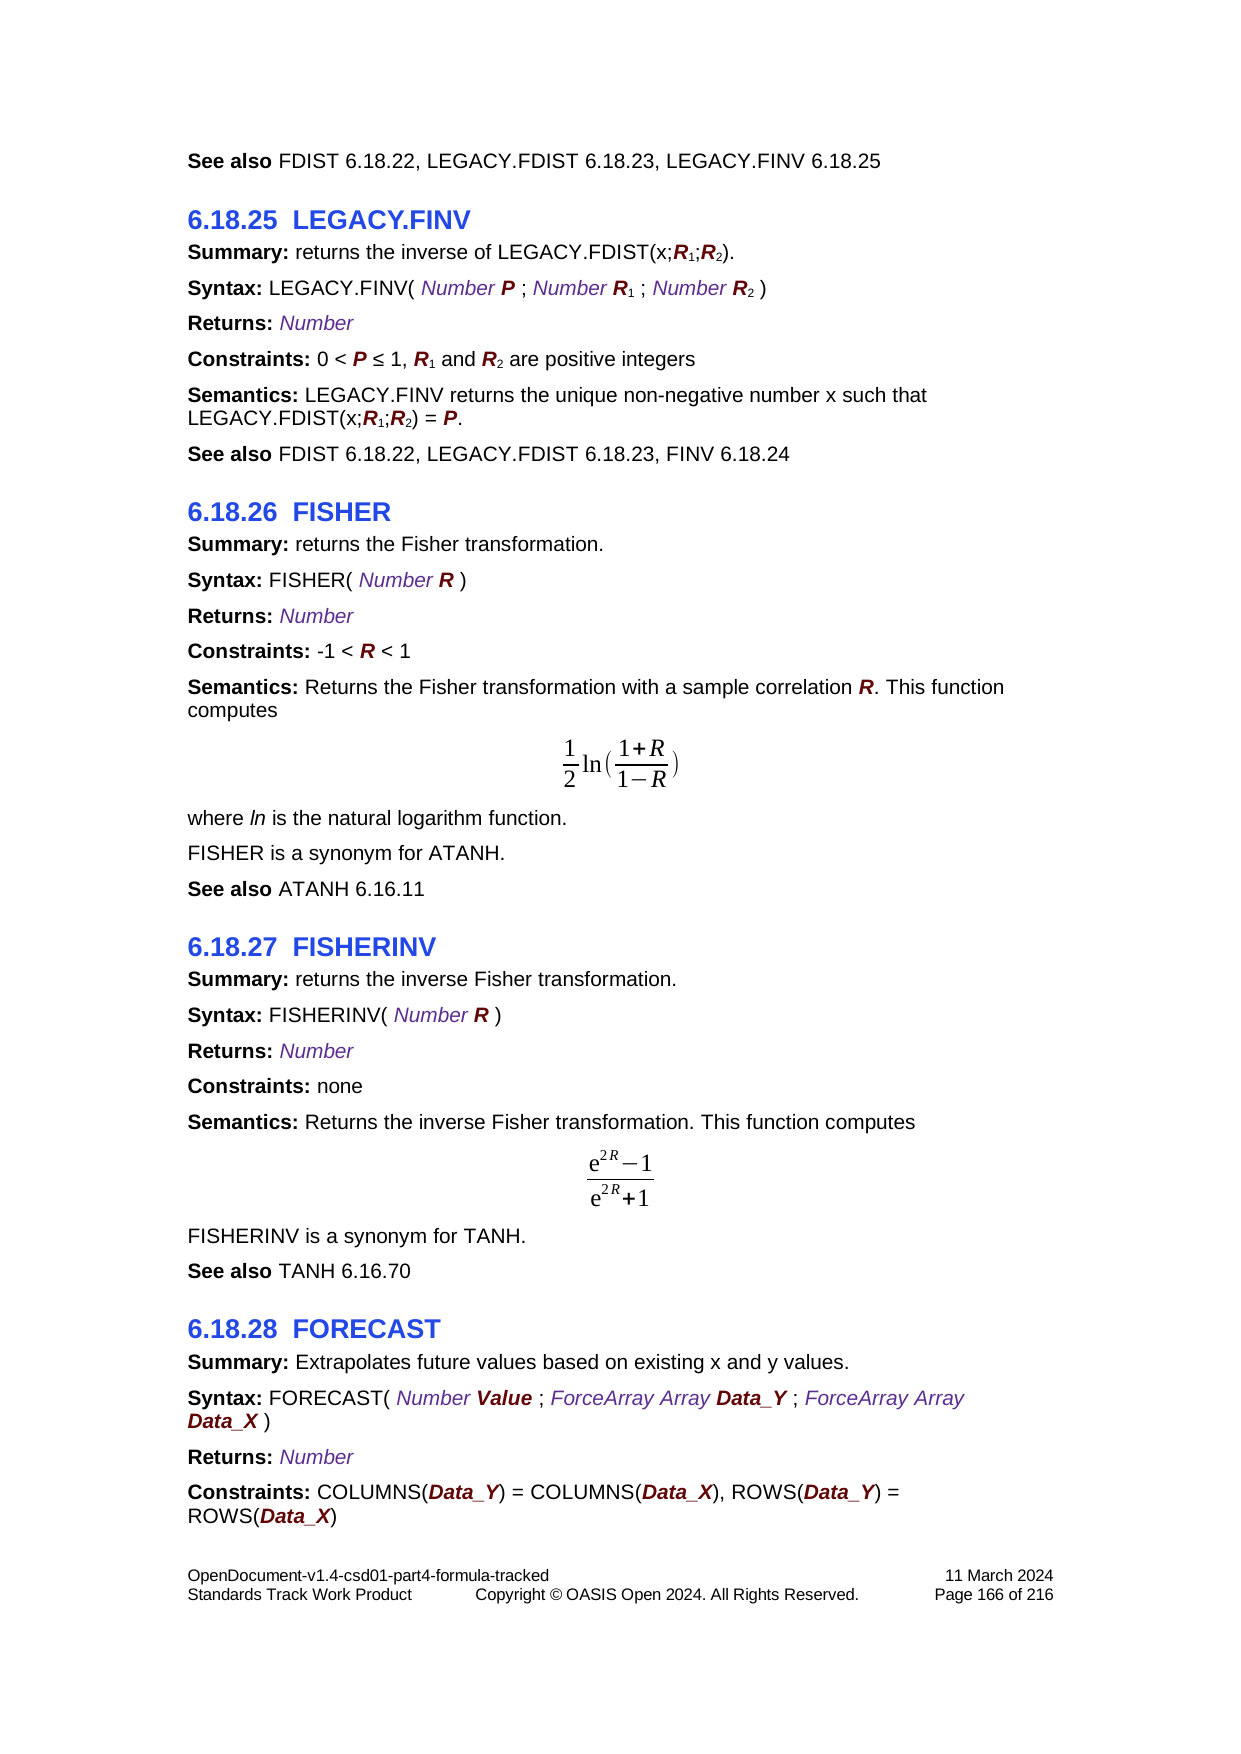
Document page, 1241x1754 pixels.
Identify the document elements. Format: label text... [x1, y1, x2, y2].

text where ln is the natural logarithm function. [187, 806, 1053, 829]
text See also FDIST 6.18.22, LEGACY.FDIST 6.18.23, LEGACY.FINV 6.18.25 [187, 150, 1053, 173]
text Semantics: LEGACY.FINV returns the unique non-negative number x such that LEGACY.FDIST(x;R1;R2) = P. [187, 383, 1053, 430]
subtitle FISHERINV [187, 932, 1053, 962]
text Summary: returns the inverse Fisher transformation. [187, 968, 1053, 991]
text Summary: returns the inverse of LEGACY.FDIST(x;R1;R2). [187, 241, 1053, 264]
text See also ATANH 6.16.11 [187, 877, 1053, 901]
text Returns: Number [187, 1445, 1053, 1469]
subtitle FISHER [187, 497, 1053, 527]
text See also FDIST 6.18.22, LEGACY.FDIST 6.18.23, FINV 6.18.24 [187, 442, 1053, 466]
text Constraints: -1 < R < 1 [187, 640, 1053, 663]
text Syntax: FISHER( Number R ) [187, 568, 1053, 592]
subtitle LEGACY.FINV [187, 204, 1053, 234]
text Returns: Number [187, 604, 1053, 628]
text FISHER is a synonym for ATANH. [187, 842, 1053, 865]
text Returns: Number [187, 312, 1053, 335]
text Constraints: 0 < P ≤ 1, R1 and R2 are positive integers [187, 347, 1053, 371]
text Semantics: Returns the inverse Fisher transformation. This function computes [187, 1110, 1053, 1134]
text Returns: Number [187, 1039, 1053, 1063]
text See also TANH 6.16.70 [187, 1260, 1053, 1283]
text FISHERINV is a synonym for TANH. [187, 1224, 1053, 1248]
subtitle FORECAST [187, 1314, 1053, 1344]
text Summary: Extrapolates future values based on existing x and y values. [187, 1350, 1053, 1374]
text Semantics: Returns the Fisher transformation with a sample correlation R. This function computes [187, 675, 1053, 722]
text Summary: returns the Fisher transformation. [187, 533, 1053, 556]
text Syntax: FISHERINV( Number R ) [187, 1003, 1053, 1027]
text Constraints: COLUMNS(Data_Y) = COLUMNS(Data_X), ROWS(Data_Y) = ROWS(Data_X) [187, 1481, 1053, 1528]
text Constraints: none [187, 1075, 1053, 1098]
text Syntax: LEGACY.FINV( Number P ; Number R1 ; Number R2 ) [187, 276, 1053, 300]
text Syntax: FORECAST( Number Value ; ForceArray Array Data_Y ; ForceArray Array Data_X ) [187, 1386, 1053, 1433]
